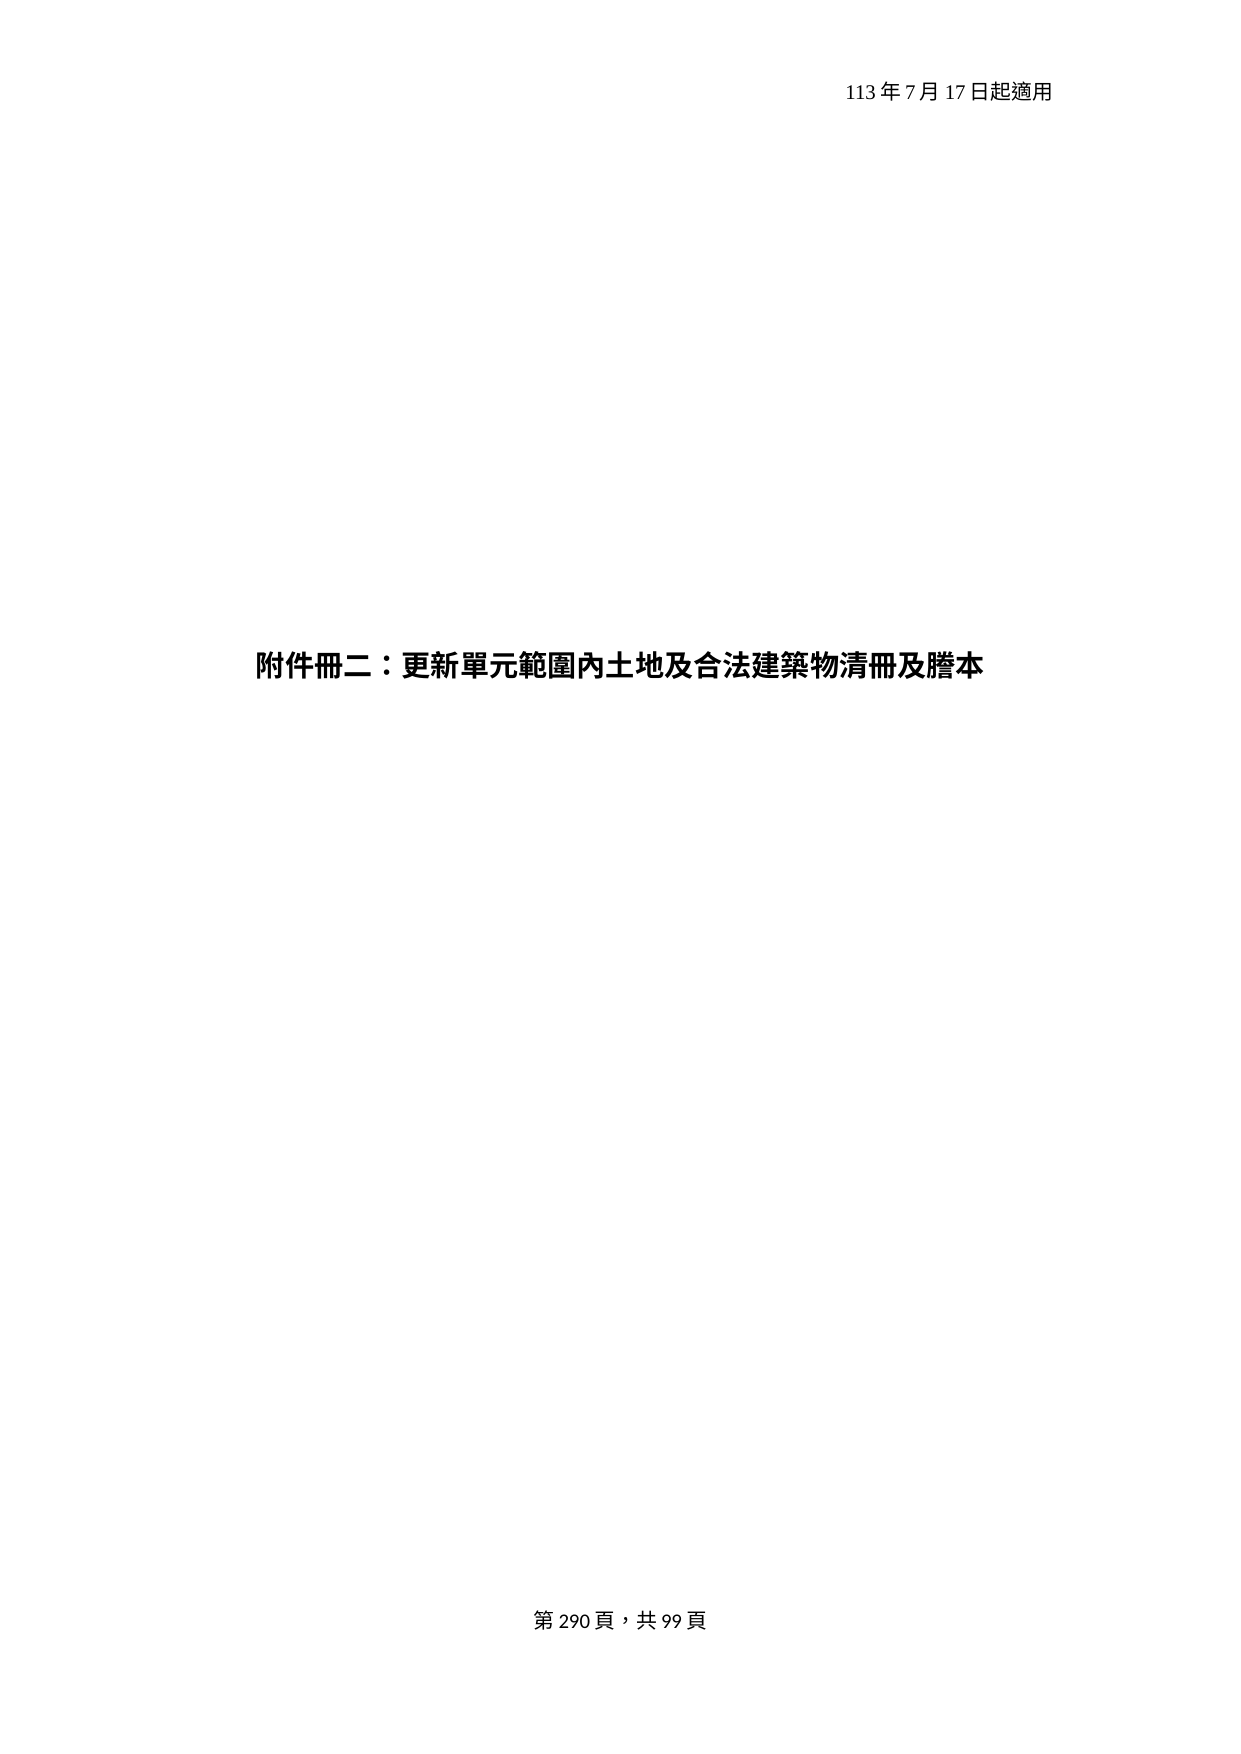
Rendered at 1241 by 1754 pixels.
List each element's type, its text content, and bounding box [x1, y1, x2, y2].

text 附件冊二：更新單元範圍內土地及合法建築物清冊及謄本 [188, 639, 1053, 685]
